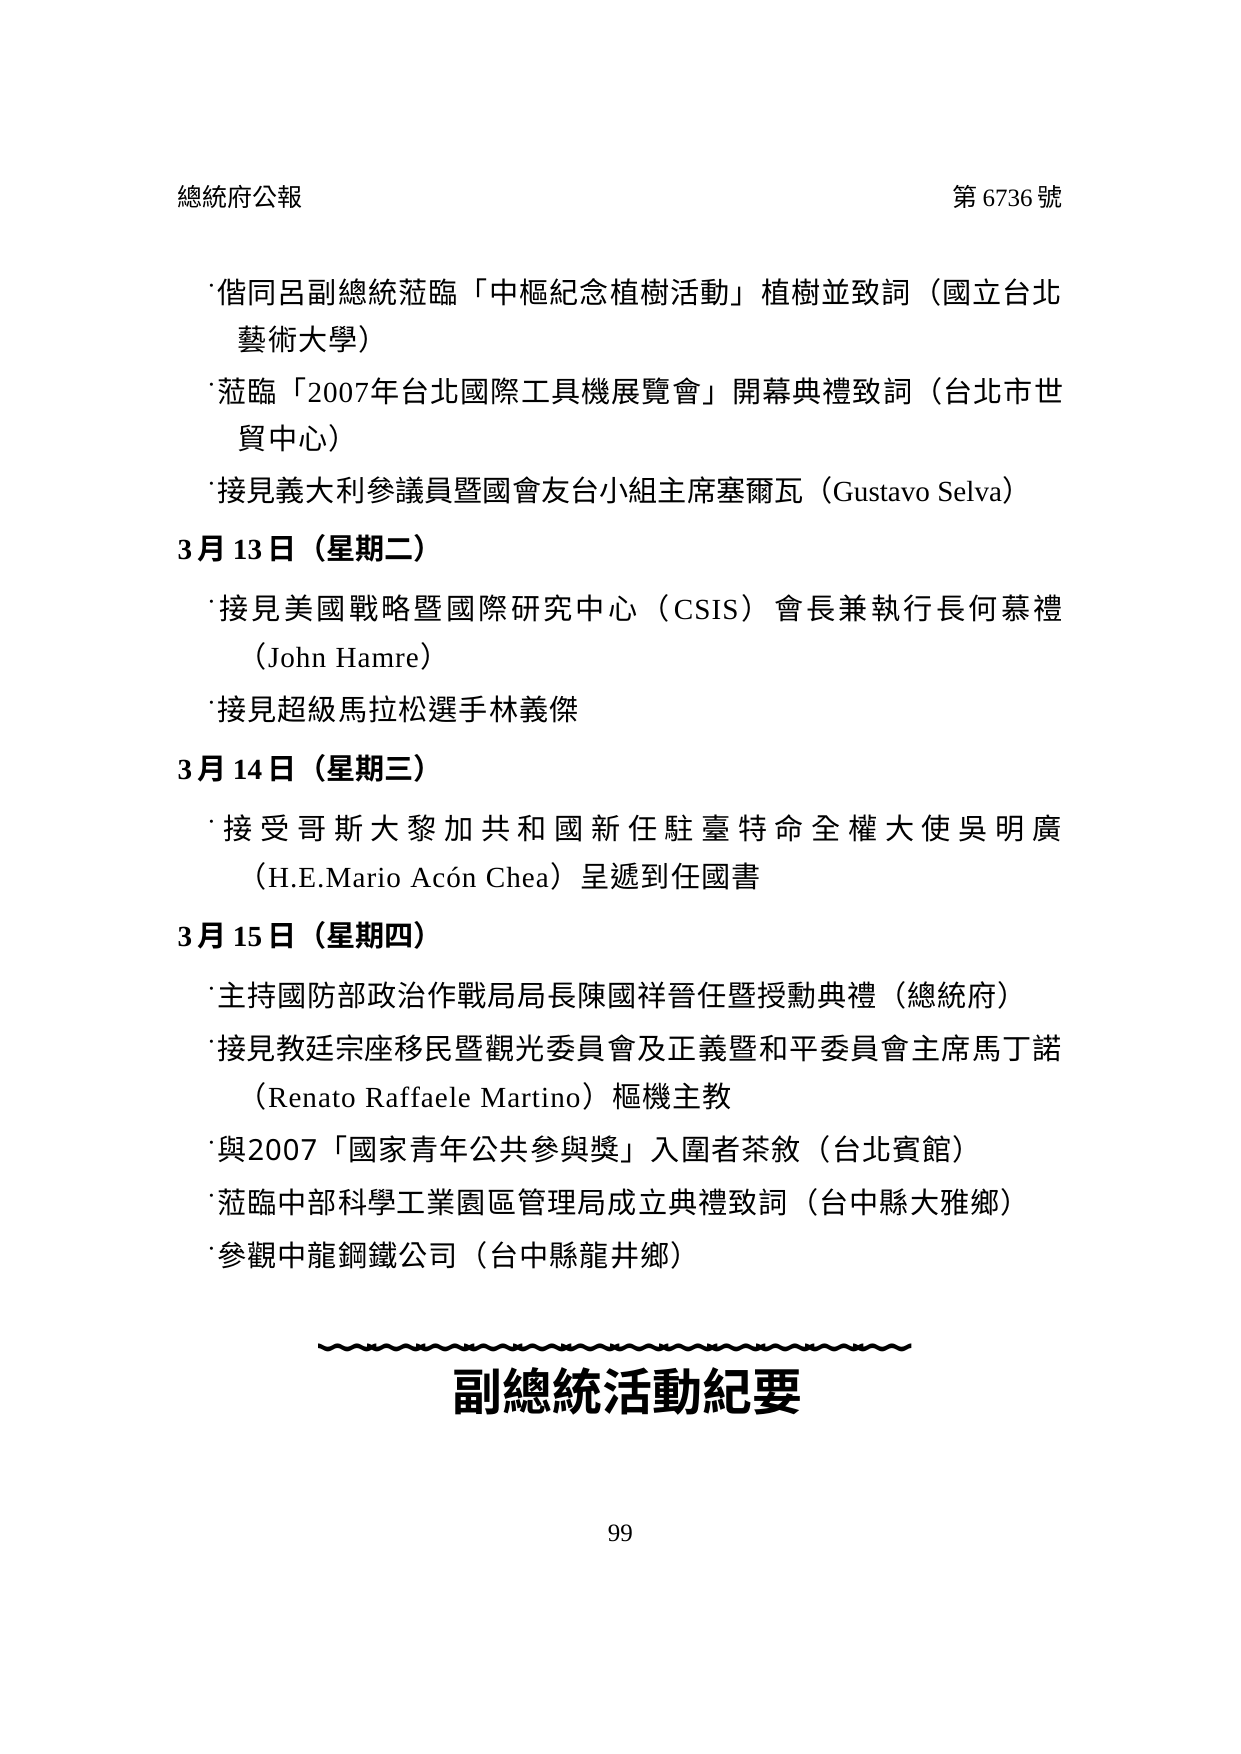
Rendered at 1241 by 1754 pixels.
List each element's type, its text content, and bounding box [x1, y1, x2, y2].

text ˙蒞臨中部科學工業園區管理局成立典禮致詞（台中縣大雅鄉） [206, 1175, 1063, 1223]
text ˙與2007「國家青年公共參與獎」入圍者茶敘（台北賓館） [206, 1122, 1063, 1170]
text ˙接見美國戰略暨國際研究中心（CSIS）會長兼執行長何慕禮（John Hamre） [206, 581, 1063, 677]
text ˙接見超級馬拉松選手林義傑 [206, 682, 1063, 730]
text ˙蒞臨「2007年台北國際工具機展覽會」開幕典禮致詞（台北市世貿中心） [206, 365, 1063, 458]
text ˙接見義大利參議員暨國會友台小組主席塞爾瓦（Gustavo Selva） [206, 464, 1063, 511]
text 3月13日（星期二） [177, 523, 1063, 569]
text 副總統活動紀要 [192, 1364, 1063, 1422]
text ˙偕同呂副總統蒞臨「中樞紀念植樹活動」植樹並致詞（國立台北藝術大學） [206, 266, 1063, 359]
text 3月15日（星期四） [177, 909, 1063, 955]
text ˙主持國防部政治作戰局局長陳國祥晉任暨授勳典禮（總統府） [206, 968, 1063, 1016]
text ﹏﹏﹏﹏﹏﹏﹏﹏﹏﹏﹏﹏ [177, 1326, 1063, 1351]
text ˙接受哥斯大黎加共和國新任駐臺特命全權大使吳明廣（H.E.Mario Acón Chea）呈遞到任國書 [206, 801, 1063, 897]
text ˙參觀中龍鋼鐵公司（台中縣龍井鄉） [206, 1228, 1063, 1276]
text ˙接見教廷宗座移民暨觀光委員會及正義暨和平委員會主席馬丁諾（Renato Raffaele Martino）樞機主教 [206, 1021, 1063, 1117]
text 3月14日（星期三） [177, 743, 1063, 789]
